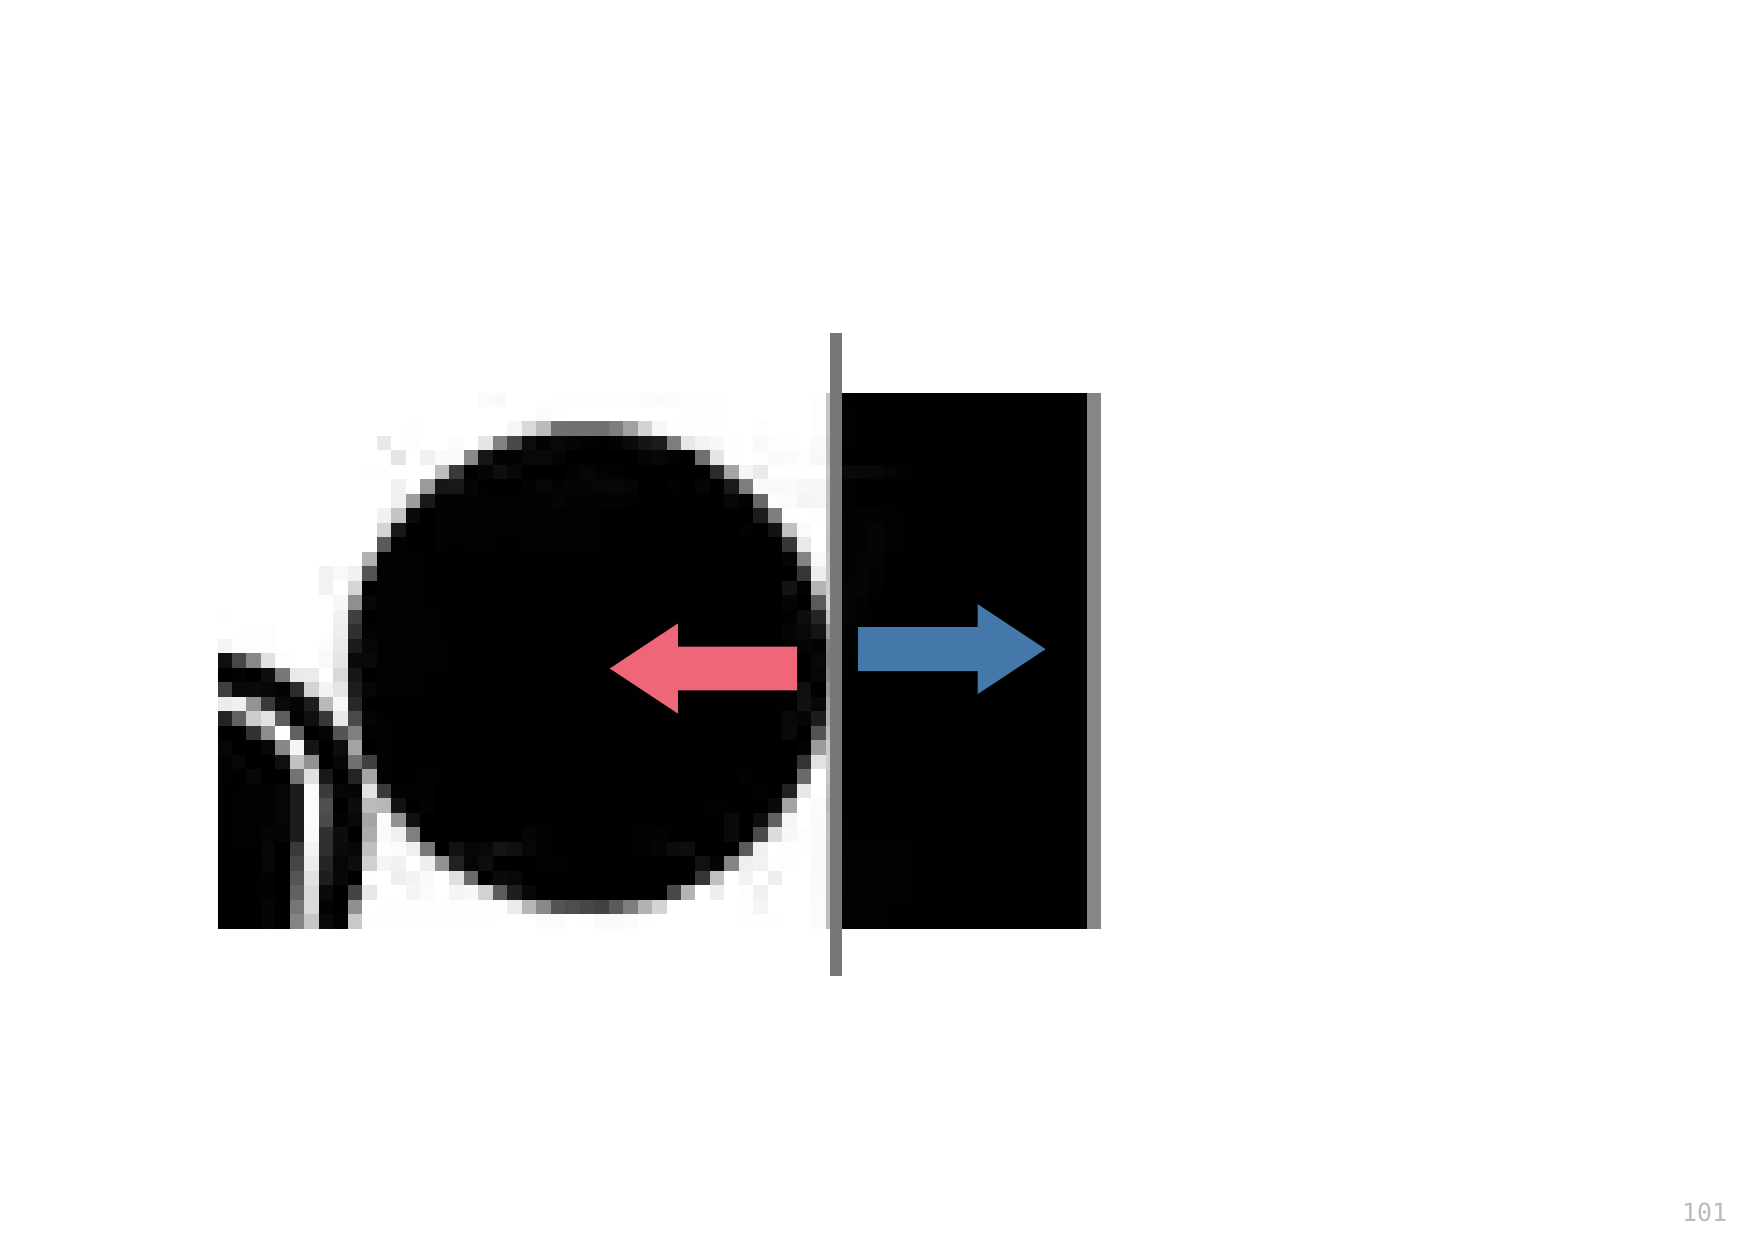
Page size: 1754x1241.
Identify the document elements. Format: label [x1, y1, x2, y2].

text_box [858, 604, 1046, 695]
picture [842, 393, 1116, 929]
text_box [609, 623, 798, 714]
picture [218, 393, 830, 929]
